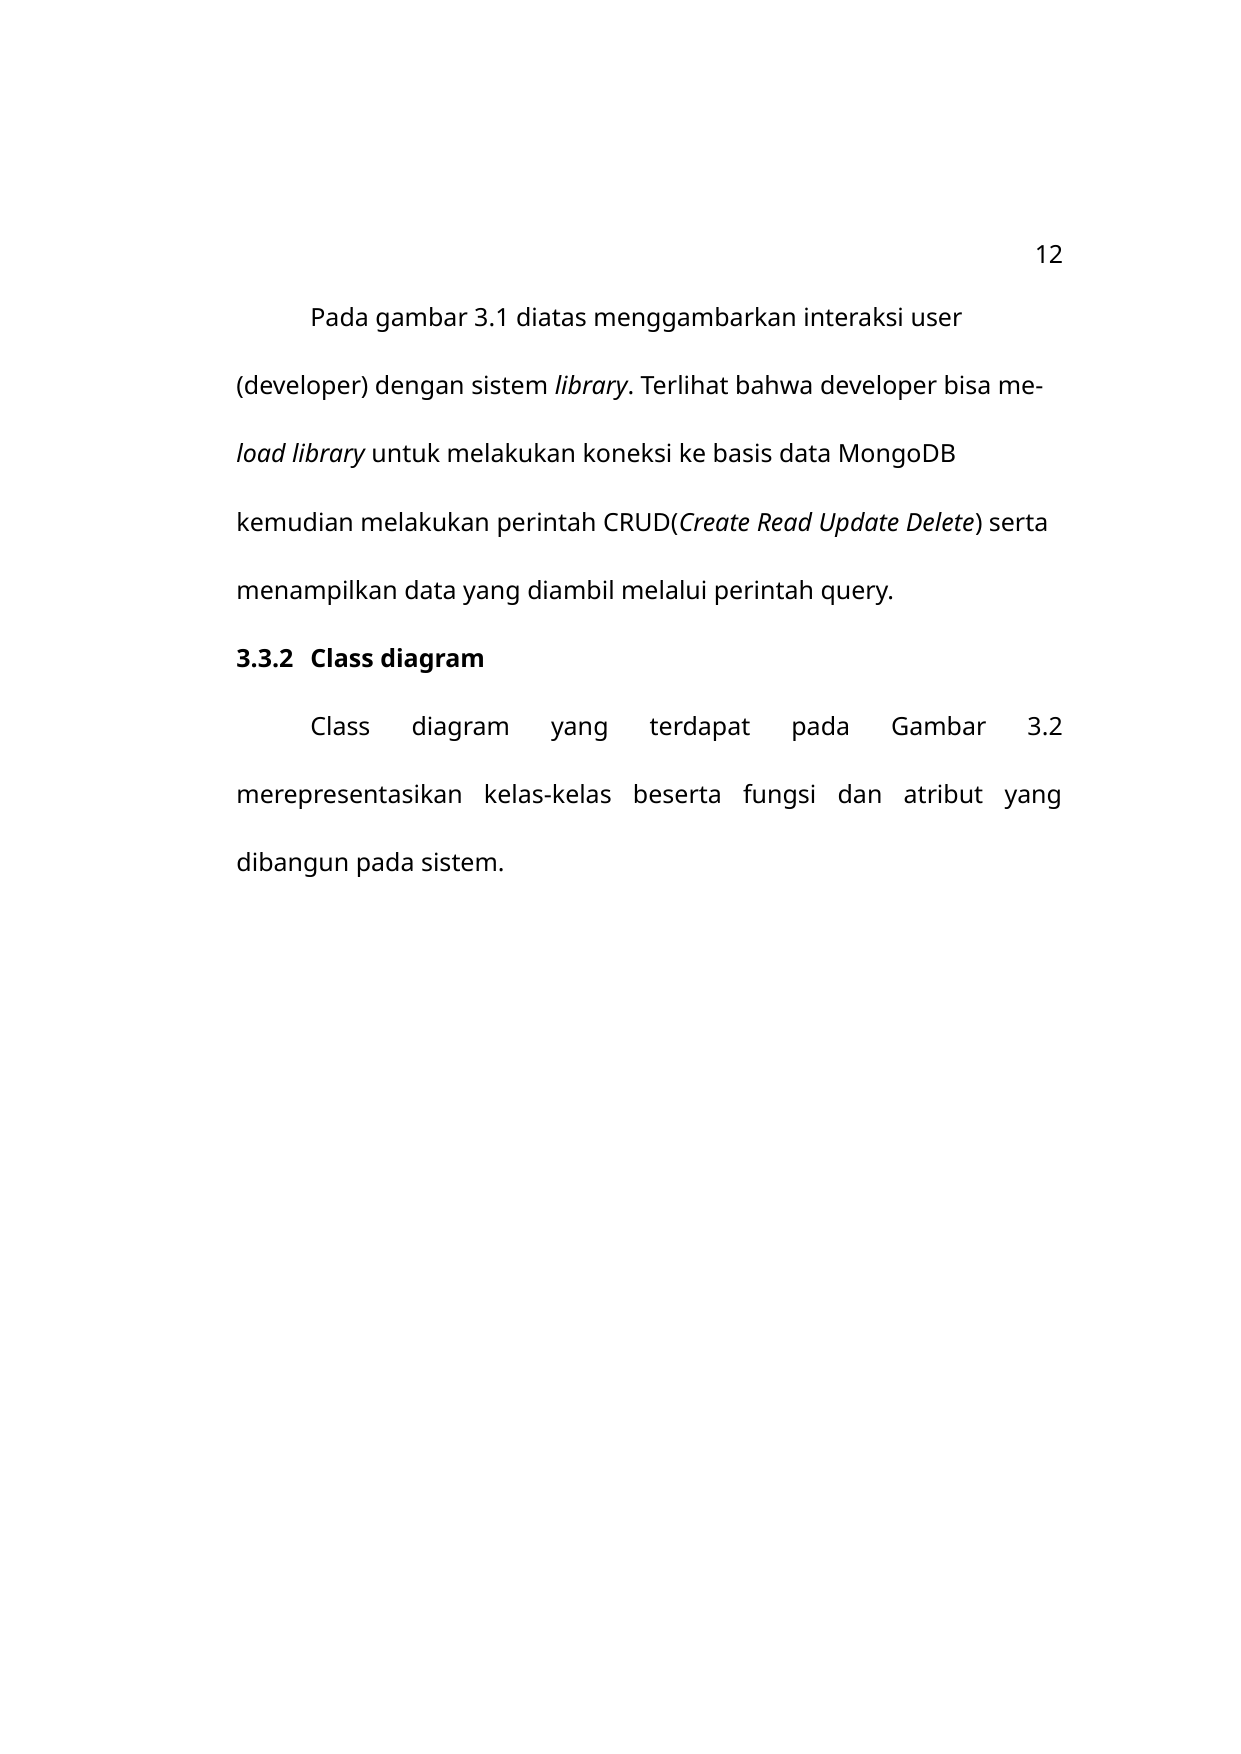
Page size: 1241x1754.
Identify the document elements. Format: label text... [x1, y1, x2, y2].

text 3.3.2 Class diagram [236, 640, 1063, 674]
text Pada gambar 3.1 diatas menggambarkan interaksi user (developer) dengan sistem library. Terlihat bahwa developer bisa me-load library untuk melakukan koneksi ke basis data MongoDB kemudian melakukan perintah CRUD(Create Read Update Delete) serta menampilkan data yang diambil melalui perintah query. [236, 300, 1063, 606]
text Class diagram yang terdapat pada Gambar 3.2 merepresentasikan kelas-kelas beserta fungsi dan atribut yang dibangun pada sistem. [236, 708, 1063, 879]
